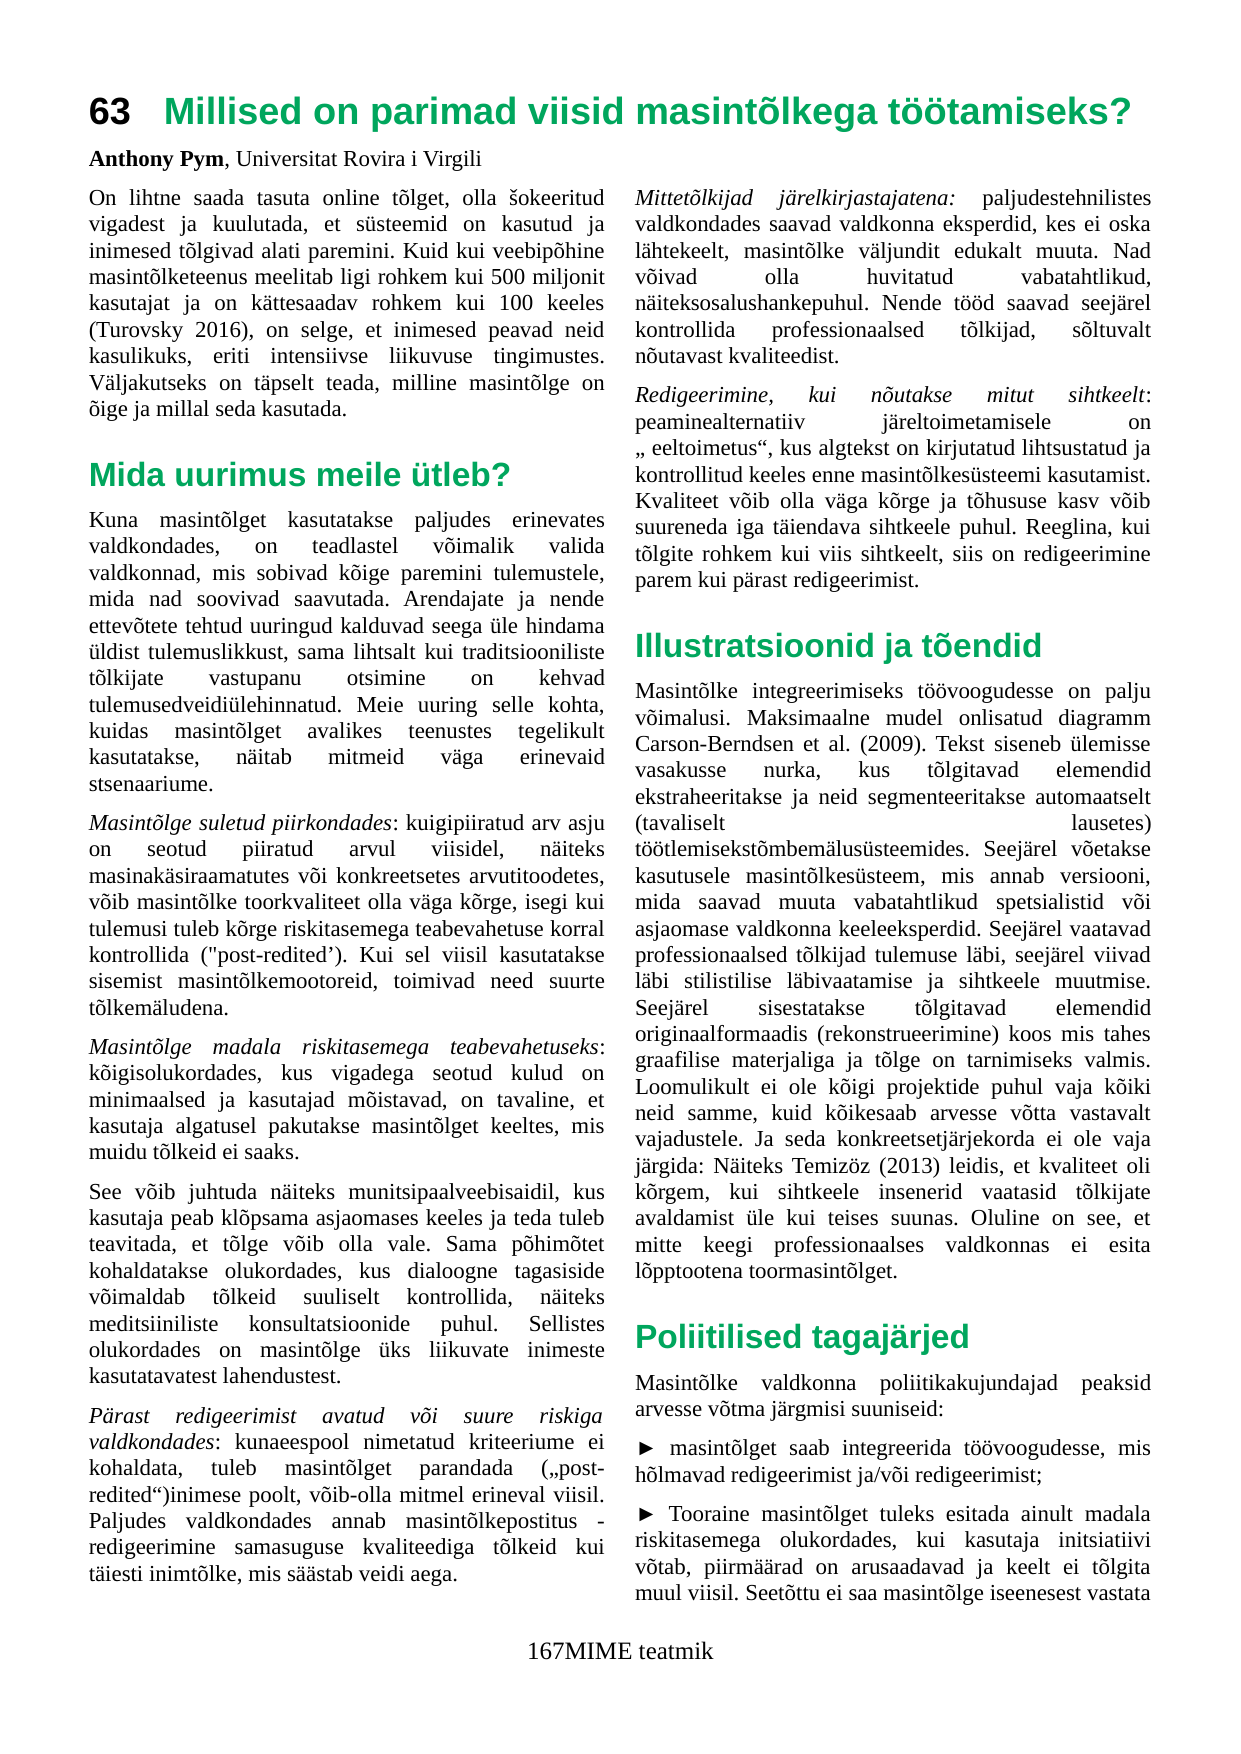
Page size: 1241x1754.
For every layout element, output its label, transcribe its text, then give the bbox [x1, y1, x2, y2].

text Pärast redigeerimist avatud või suure riskiga valdkondades: kunaeespool nimetatud kriteeriume ei kohaldata, tuleb masintõlget parandada („post-redited“)inimese poolt, võib-olla mitmel erineval viisil. Paljudes valdkondades annab masintõlkepostitus - redigeerimine samasuguse kvaliteediga tõlkeid kui täiesti inimtõlke, mis säästab veidi aega. [88, 1402, 605, 1586]
text Anthony Pym, Universitat Rovira i Virgili [88, 145, 1152, 171]
subtitle Poliitilised tagajärjed [635, 1317, 1152, 1356]
text On lihtne saada tasuta online tõlget, olla šokeeritud vigadest ja kuulutada, et süsteemid on kasutud ja inimesed tõlgivad alati paremini. Kuid kui veebipõhine masintõlketeenus meelitab ligi rohkem kui 500 miljonit kasutajat ja on kättesaadav rohkem kui 100 keeles (Turovsky 2016), on selge, et inimesed peavad neid kasulikuks, eriti intensiivse liikuvuse tingimustes. Väljakutseks on täpselt teada, milline masintõlge on õige ja millal seda kasutada. [88, 184, 605, 421]
subtitle Illustratsioonid ja tõendid [635, 626, 1152, 665]
text Masintõlke integreerimiseks töövoogudesse on palju võimalusi. Maksimaalne mudel onlisatud diagramm Carson-Berndsen et al. (2009). Tekst siseneb ülemisse vasakusse nurka, kus tõlgitavad elemendid ekstraheeritakse ja neid segmenteeritakse automaatselt (tavaliselt lausetes) töötlemisekstõmbemälusüsteemides. Seejärel võetakse kasutusele masintõlkesüsteem, mis annab versiooni, mida saavad muuta vabatahtlikud spetsialistid või asjaomase valdkonna keeleeksperdid. Seejärel vaatavad professionaalsed tõlkijad tulemuse läbi, seejärel viivad läbi stilistilise läbivaatamise ja sihtkeele muutmise. Seejärel sisestatakse tõlgitavad elemendid originaalformaadis (rekonstrueerimine) koos mis tahes graafilise materjaliga ja tõlge on tarnimiseks valmis. Loomulikult ei ole kõigi projektide puhul vaja kõiki neid samme, kuid kõikesaab arvesse võtta vastavalt vajadustele. Ja seda konkreetsetjärjekorda ei ole vaja järgida: Näiteks Temizöz (2013) leidis, et kvaliteet oli kõrgem, kui sihtkeele insenerid vaatasid tõlkijate avaldamist üle kui teises suunas. Oluline on see, et mitte keegi professionaalses valdkonnas ei esita lõpptootena toormasintõlget. [635, 677, 1152, 1283]
subtitle Millised on parimad viisid masintõlkega töötamiseks? [88, 88, 1152, 132]
text See võib juhtuda näiteks munitsipaalveebisaidil, kus kasutaja peab klõpsama asjaomases keeles ja teda tuleb teavitada, et tõlge võib olla vale. Sama põhimõtet kohaldatakse olukordades, kus dialoogne tagasiside võimaldab tõlkeid suuliselt kontrollida, näiteks meditsiiniliste konsultatsioonide puhul. Sellistes olukordades on masintõlge üks liikuvate inimeste kasutatavatest lahendustest. [88, 1178, 605, 1389]
text Masintõlge madala riskitasemega teabevahetuseks: kõigisolukordades, kus vigadega seotud kulud on minimaalsed ja kasutajad mõistavad, on tavaline, et kasutaja algatusel pakutakse masintõlget keeltes, mis muidu tõlkeid ei saaks. [88, 1033, 605, 1165]
text ► masintõlget saab integreerida töövoogudesse, mis hõlmavad redigeerimist ja/või redigeerimist; [635, 1434, 1152, 1487]
text Kuna masintõlget kasutatakse paljudes erinevates valdkondades, on teadlastel võimalik valida valdkonnad, mis sobivad kõige paremini tulemustele, mida nad soovivad saavutada. Arendajate ja nende ettevõtete tehtud uuringud kalduvad seega üle hindama üldist tulemuslikkust, sama lihtsalt kui traditsiooniliste tõlkijate vastupanu otsimine on kehvad tulemusedveidiülehinnatud. Meie uuring selle kohta, kuidas masintõlget avalikes teenustes tegelikult kasutatakse, näitab mitmeid väga erinevaid stsenaariume. [88, 506, 605, 796]
text ► Tooraine masintõlget tuleks esitada ainult madala riskitasemega olukordades, kui kasutaja initsiatiivi võtab, piirmäärad on arusaadavad ja keelt ei tõlgita muul viisil. Seetõttu ei saa masintõlge iseenesest vastata [635, 1500, 1152, 1605]
text Masintõlke valdkonna poliitikakujundajad peaksid arvesse võtma järgmisi suuniseid: [635, 1368, 1152, 1421]
text Redigeerimine, kui nõutakse mitut sihtkeelt: peaminealternatiiv järeltoimetamisele on „ eeltoimetus“, kus algtekst on kirjutatud lihtsustatud ja kontrollitud keeles enne masintõlkesüsteemi kasutamist. Kvaliteet võib olla väga kõrge ja tõhususe kasv võib suureneda iga täiendava sihtkeele puhul. Reeglina, kui tõlgite rohkem kui viis sihtkeelt, siis on redigeerimine parem kui pärast redigeerimist. [635, 382, 1152, 592]
text Mittetõlkijad järelkirjastajatena: paljudestehnilistes valdkondades saavad valdkonna eksperdid, kes ei oska lähtekeelt, masintõlke väljundit edukalt muuta. Nad võivad olla huvitatud vabatahtlikud, näiteksosalushankepuhul. Nende tööd saavad seejärel kontrollida professionaalsed tõlkijad, sõltuvalt nõutavast kvaliteedist. [635, 184, 1152, 368]
text Masintõlge suletud piirkondades: kuigipiiratud arv asju on seotud piiratud arvul viisidel, näiteks masinakäsiraamatutes või konkreetsetes arvutitoodetes, võib masintõlke toorkvaliteet olla väga kõrge, isegi kui tulemusi tuleb kõrge riskitasemega teabevahetuse korral kontrollida ("post-redited’). Kui sel viisil kasutatakse sisemist masintõlkemootoreid, toimivad need suurte tõlkemäludena. [88, 809, 605, 1020]
subtitle Mida uurimus meile ütleb? [88, 455, 605, 494]
